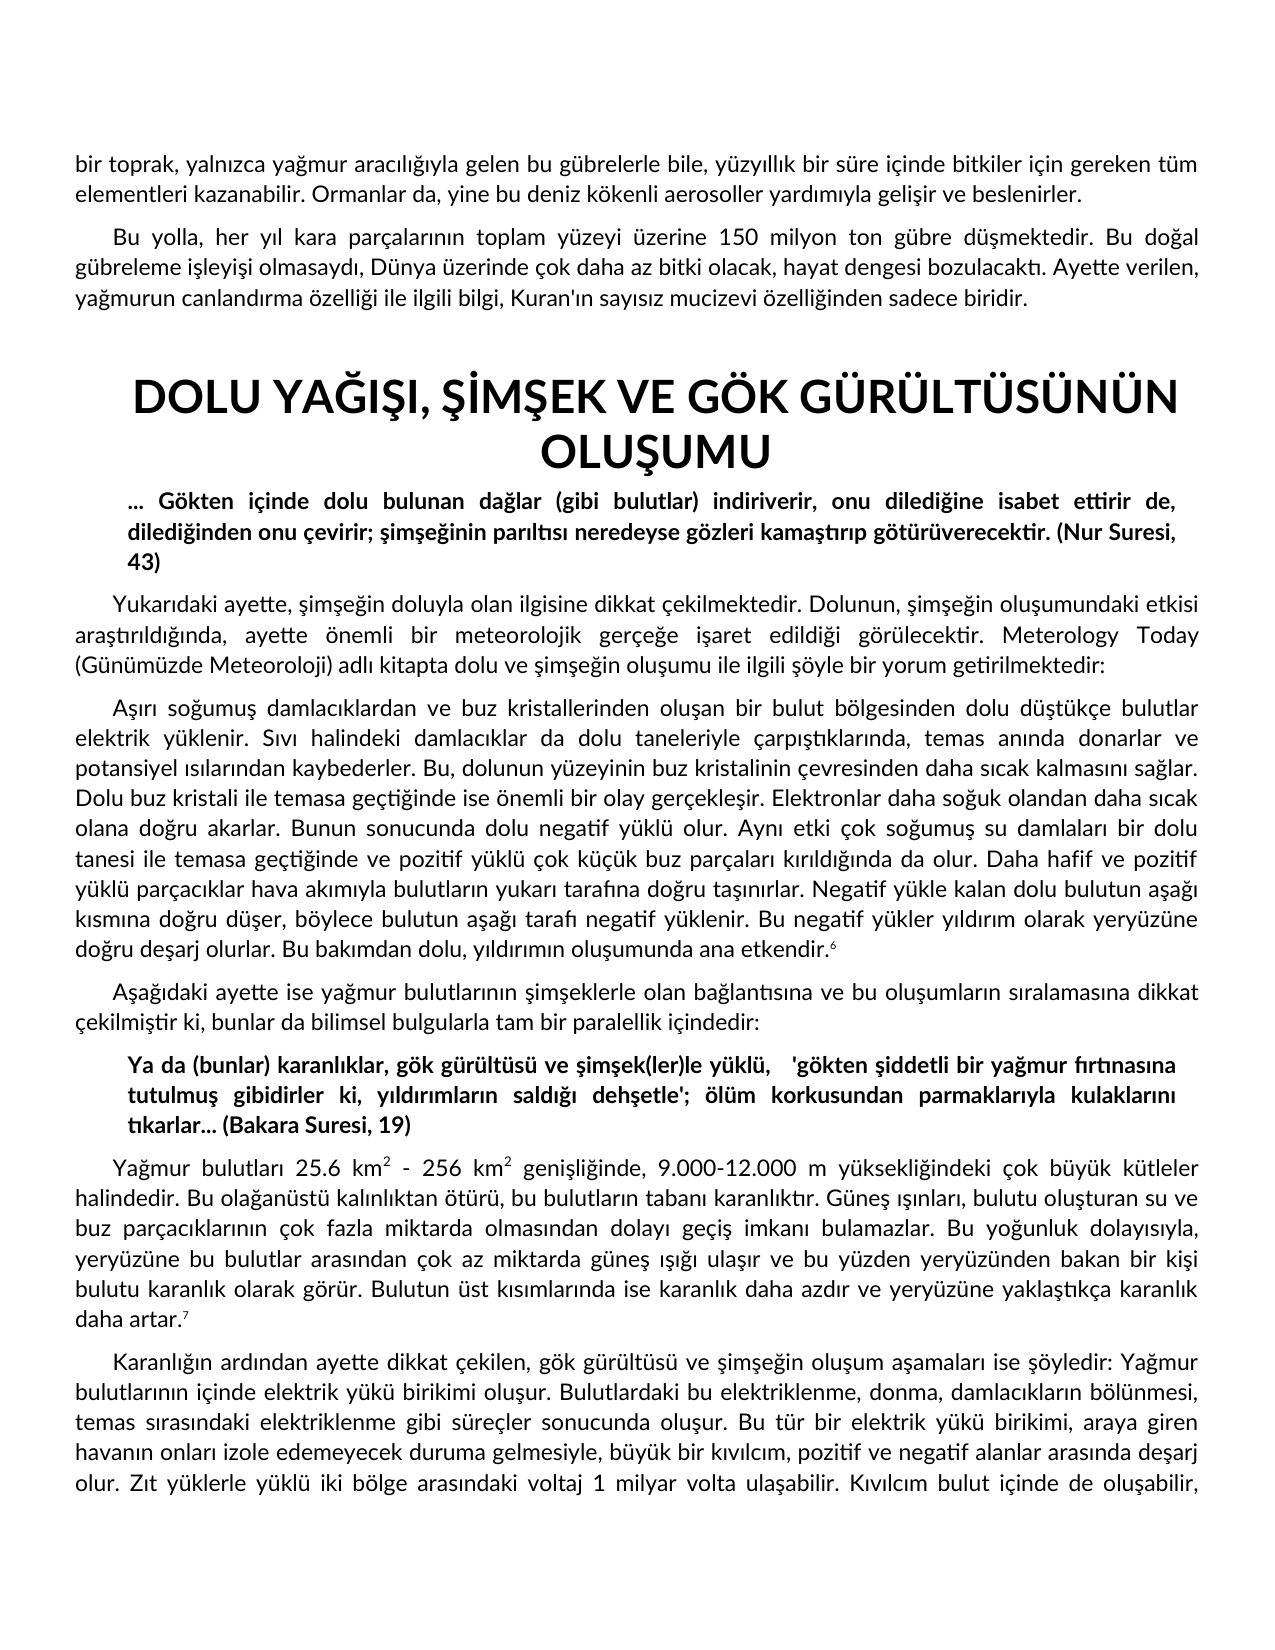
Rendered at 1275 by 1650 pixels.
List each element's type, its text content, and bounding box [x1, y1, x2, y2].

text ... Gökten içinde dolu bulunan dağlar (gibi bulutlar) indiriverir, onu dilediğine isabet ettirir de, dilediğinden onu çevirir; şimşeğinin parıltısı neredeyse gözleri kamaştırıp götürüverecektir. (Nur Suresi, 43) [127, 487, 1177, 575]
text bir toprak, yalnızca yağmur aracılığıyla gelen bu gübrelerle bile, yüzyıllık bir süre içinde bitkiler için gereken tüm elementleri kazanabilir. Ormanlar da, yine bu deniz kökenli aerosoller yardımıyla gelişir ve beslenirler. [75, 150, 1200, 208]
text Aşağıdaki ayette ise yağmur bulutlarının şimşeklerle olan bağlantısına ve bu oluşumların sıralamasına dikkat çekilmiştir ki, bunlar da bilimsel bulgularla tam bir paralellik içindedir: [75, 978, 1200, 1035]
text Ya da (bunlar) karanlıklar, gök gürültüsü ve şimşek(ler)le yüklü, 'gökten şiddetli bir yağmur fırtınasına tutulmuş gibidirler ki, yıldırımların saldığı dehşetle'; ölüm korkusundan parmaklarıyla kulaklarını tıkarlar... (Bakara Suresi, 19) [127, 1051, 1177, 1138]
text Aşırı soğumuş damlacıklardan ve buz kristallerinden oluşan bir bulut bölgesinden dolu düştükçe bulutlar elektrik yüklenir. Sıvı halindeki damlacıklar da dolu taneleriyle çarpıştıklarında, temas anında donarlar ve potansiyel ısılarından kaybederler. Bu, dolunun yüzeyinin buz kristalinin çevresinden daha sıcak kalmasını sağlar. Dolu buz kristali ile temasa geçtiğinde ise önemli bir olay gerçekleşir. Elektronlar daha soğuk olandan daha sıcak olana doğru akarlar. Bunun sonucunda dolu negatif yüklü olur. Aynı etki çok soğumuş su damlaları bir dolu tanesi ile temasa geçtiğinde ve pozitif yüklü çok küçük buz parçaları kırıldığında da olur. Daha hafif ve pozitif yüklü parçacıklar hava akımıyla bulutların yukarı tarafına doğru taşınırlar. Negatif yükle kalan dolu bulutun aşağı kısmına doğru düşer, böylece bulutun aşağı tarafı negatif yüklenir. Bu negatif yükler yıldırım olarak yeryüzüne doğru deşarj olurlar. Bu bakımdan dolu, yıldırımın oluşumunda ana etkendir.6 [75, 693, 1200, 962]
text Karanlığın ardından ayette dikkat çekilen, gök gürültüsü ve şimşeğin oluşum aşamaları ise şöyledir: Yağmur bulutlarının içinde elektrik yükü birikimi oluşur. Bulutlardaki bu elektriklenme, donma, damlacıkların bölünmesi, temas sırasındaki elektriklenme gibi süreçler sonucunda oluşur. Bu tür bir elektrik yükü birikimi, araya giren havanın onları izole edemeyecek duruma gelmesiyle, büyük bir kıvılcım, pozitif ve negatif alanlar arasında deşarj olur. Zıt yüklerle yüklü iki bölge arasındaki voltaj 1 milyar volta ulaşabilir. Kıvılcım bulut içinde de oluşabilir, [75, 1347, 1200, 1496]
text Yukarıdaki ayette, şimşeğin doluyla olan ilgisine dikkat çekilmektedir. Dolunun, şimşeğin oluşumundaki etkisi araştırıldığında, ayette önemli bir meteorolojik gerçeğe işaret edildiği görülecektir. Meterology Today (Günümüzde Meteoroloji) adlı kitapta dolu ve şimşeğin oluşumu ile ilgili şöyle bir yorum getirilmektedir: [75, 590, 1200, 678]
text Bu yolla, her yıl kara parçalarının toplam yüzeyi üzerine 150 milyon ton gübre düşmektedir. Bu doğal gübreleme işleyişi olmasaydı, Dünya üzerinde çok daha az bitki olacak, hayat dengesi bozulacaktı. Ayette verilen, yağmurun canlandırma özelliği ile ilgili bilgi, Kuran'ın sayısız mucizevi özelliğinden sadece biridir. [75, 223, 1200, 311]
text Yağmur bulutları 25.6 km2 - 256 km2 genişliğinde, 9.000-12.000 m yüksekliğindeki çok büyük kütleler halindedir. Bu olağanüstü kalınlıktan ötürü, bu bulutların tabanı karanlıktır. Güneş ışınları, bulutu oluşturan su ve buz parçacıklarının çok fazla miktarda olmasından dolayı geçiş imkanı bulamazlar. Bu yoğunluk dolayısıyla, yeryüzüne bu bulutlar arasından çok az miktarda güneş ışığı ulaşır ve bu yüzden yeryüzünden bakan bir kişi bulutu karanlık olarak görür. Bulutun üst kısımlarında ise karanlık daha azdır ve yeryüzüne yaklaştıkça karanlık daha artar.7 [75, 1154, 1200, 1332]
subtitle DOLU YAĞIŞI, ŞİMŞEK VE GÖK GÜRÜLTÜSÜNÜN OLUŞUMU [112, 369, 1200, 479]
